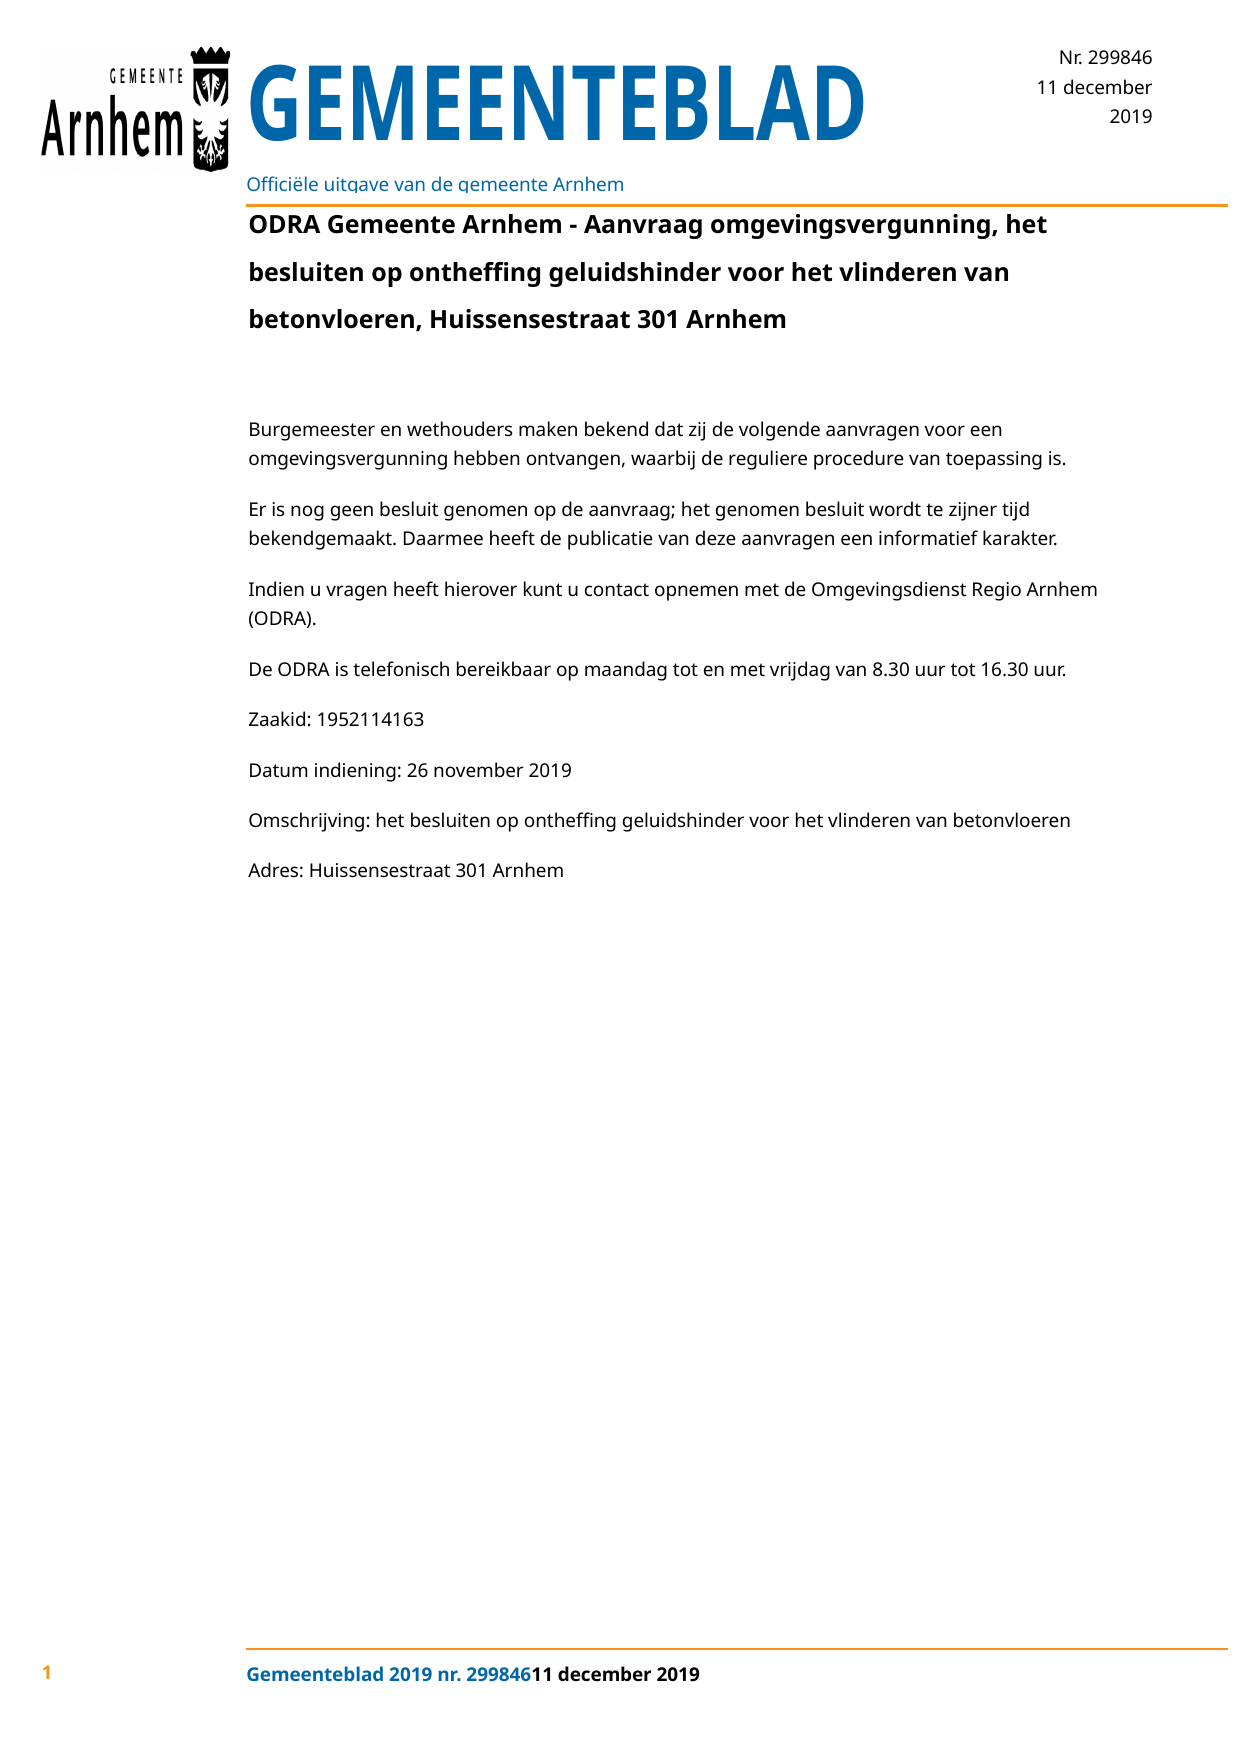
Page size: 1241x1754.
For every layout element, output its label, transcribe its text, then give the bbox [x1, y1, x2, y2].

text Er is nog geen besluit genomen op de aanvraag; het genomen besluit wordt te zijner tijd bekendgemaakt. Daarmee heeft de publicatie van deze aanvragen een informatief karakter. [248, 496, 1152, 551]
text ODRA Gemeente Arnhem - Aanvraag omgevingsvergunning, het besluiten op ontheffing geluidshinder voor het vlinderen van betonvloeren, Huissensestraat 301 Arnhem [248, 207, 1152, 336]
text Adres: Huissensestraat 301 Arnhem [248, 858, 1152, 883]
text Omschrijving: het besluiten op ontheffing geluidshinder voor het vlinderen van betonvloeren [248, 807, 1152, 833]
text De ODRA is telefonisch bereikbaar op maandag tot en met vrijdag van 8.30 uur tot 16.30 uur. [248, 656, 1152, 682]
text Burgemeester en wethouders maken bekend dat zij de volgende aanvragen voor een omgevingsvergunning hebben ontvangen, waarbij de reguliere procedure van toepassing is. [248, 416, 1152, 471]
text Zaakid: 1952114163 [248, 706, 1152, 732]
text Indien u vragen heeft hierover kunt u contact opnemen met de Omgevingsdienst Regio Arnhem (ODRA). [248, 576, 1152, 631]
picture [41, 47, 231, 172]
text Datum indiening: 26 november 2019 [248, 757, 1152, 782]
